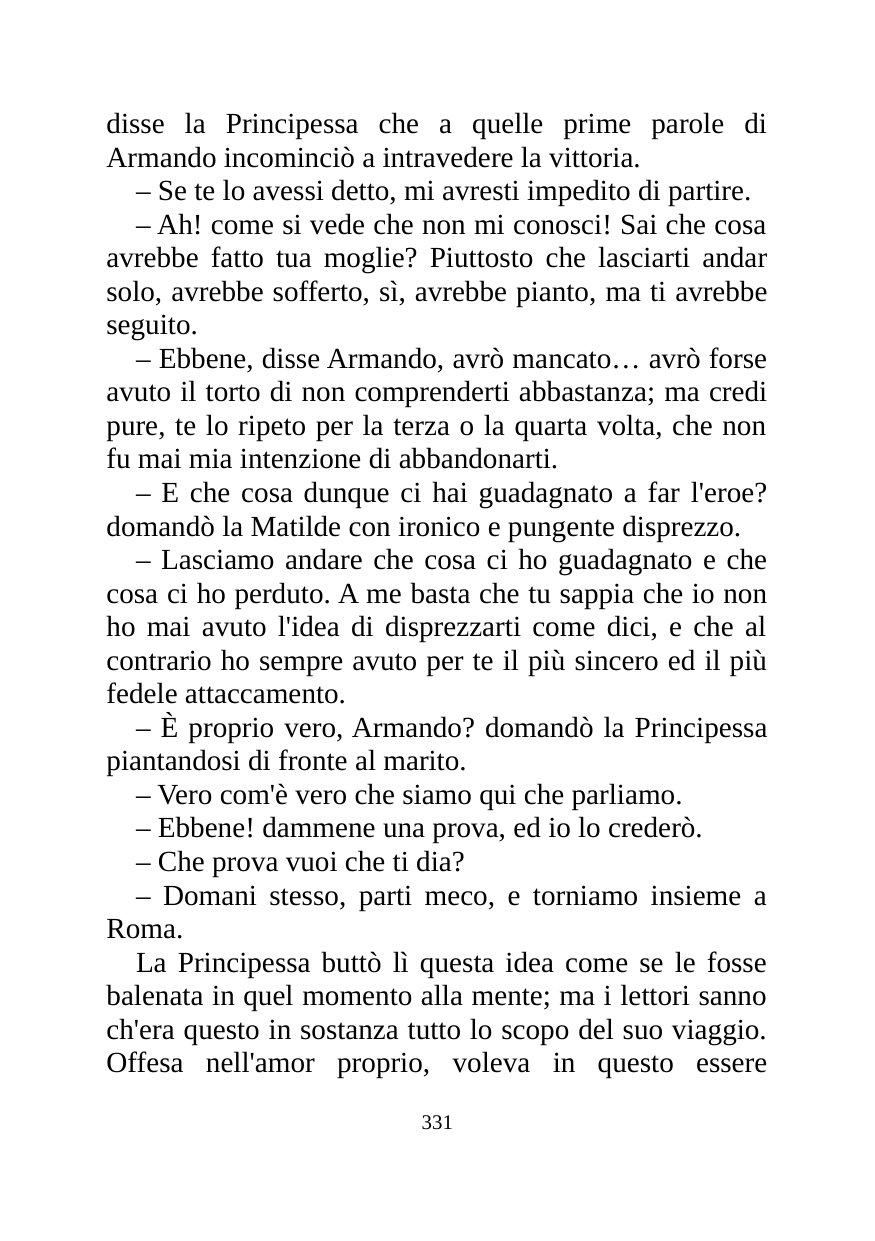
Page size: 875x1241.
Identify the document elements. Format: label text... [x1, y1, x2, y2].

text – Lasciamo andare che cosa ci ho guadagnato e che cosa ci ho perduto. A me basta che tu sappia che io non ho mai avuto l'idea di disprezzarti come dici, e che al contrario ho sempre avuto per te il più sincero ed il più fedele attaccamento. [106, 542, 768, 710]
text La Principessa buttò lì questa idea come se le fosse balenata in quel momento alla mente; ma i lettori sanno ch'era questo in sostanza tutto lo scopo del suo viaggio. Offesa nell'amor proprio, voleva in questo essere [106, 945, 768, 1079]
text – Vero com'è vero che siamo qui che parliamo. [106, 777, 768, 811]
text – Ah! come si vede che non mi conosci! Sai che cosa avrebbe fatto tua moglie? Piuttosto che lasciarti andar solo, avrebbe sofferto, sì, avrebbe pianto, ma ti avrebbe seguito. [106, 207, 768, 341]
text – È proprio vero, Armando? domandò la Principessa piantandosi di fronte al marito. [106, 710, 768, 777]
text – Domani stesso, parti meco, e torniamo insieme a Roma. [106, 878, 768, 945]
text – Ebbene! dammene una prova, ed io lo crederò. [106, 811, 768, 844]
text – Se te lo avessi detto, mi avresti impedito di partire. [106, 173, 768, 207]
text disse la Principessa che a quelle prime parole di Armando incominciò a intravedere la vittoria. [106, 106, 768, 173]
text – Che prova vuoi che ti dia? [106, 844, 768, 878]
text – E che cosa dunque ci hai guadagnato a far l'eroe? domandò la Matilde con ironico e pungente disprezzo. [106, 475, 768, 542]
text – Ebbene, disse Armando, avrò mancato… avrò forse avuto il torto di non comprenderti abbastanza; ma credi pure, te lo ripeto per la terza o la quarta volta, che non fu mai mia intenzione di abbandonarti. [106, 341, 768, 475]
